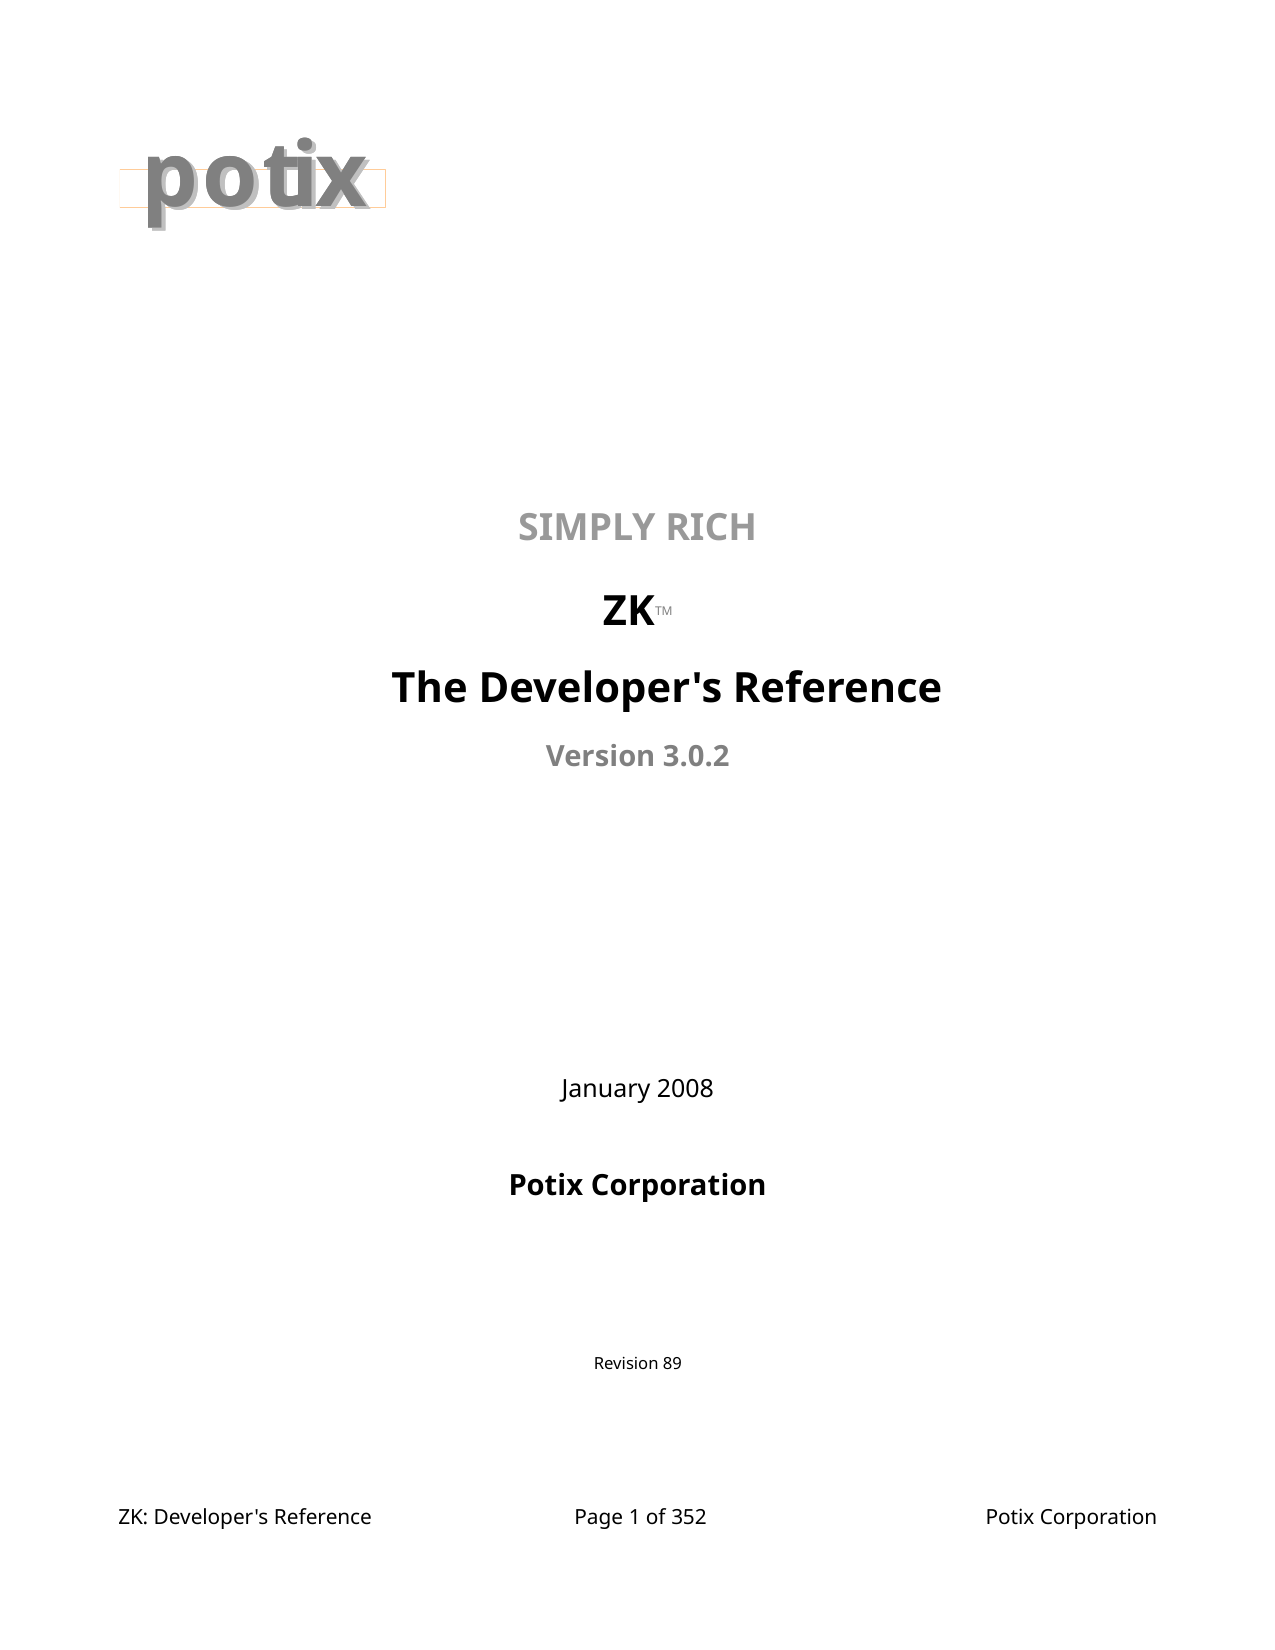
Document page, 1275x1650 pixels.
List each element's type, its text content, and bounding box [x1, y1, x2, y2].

text Potix Corporation [118, 1164, 1157, 1203]
text Revision 89 [118, 1351, 1157, 1374]
subtitle Version 3.0.2 [118, 736, 1157, 775]
text SIMPLY RICH [118, 500, 1157, 551]
title The Developer's Reference [177, 658, 1157, 715]
text ZKTM [118, 580, 1157, 637]
text January 2008 [118, 1071, 1157, 1105]
